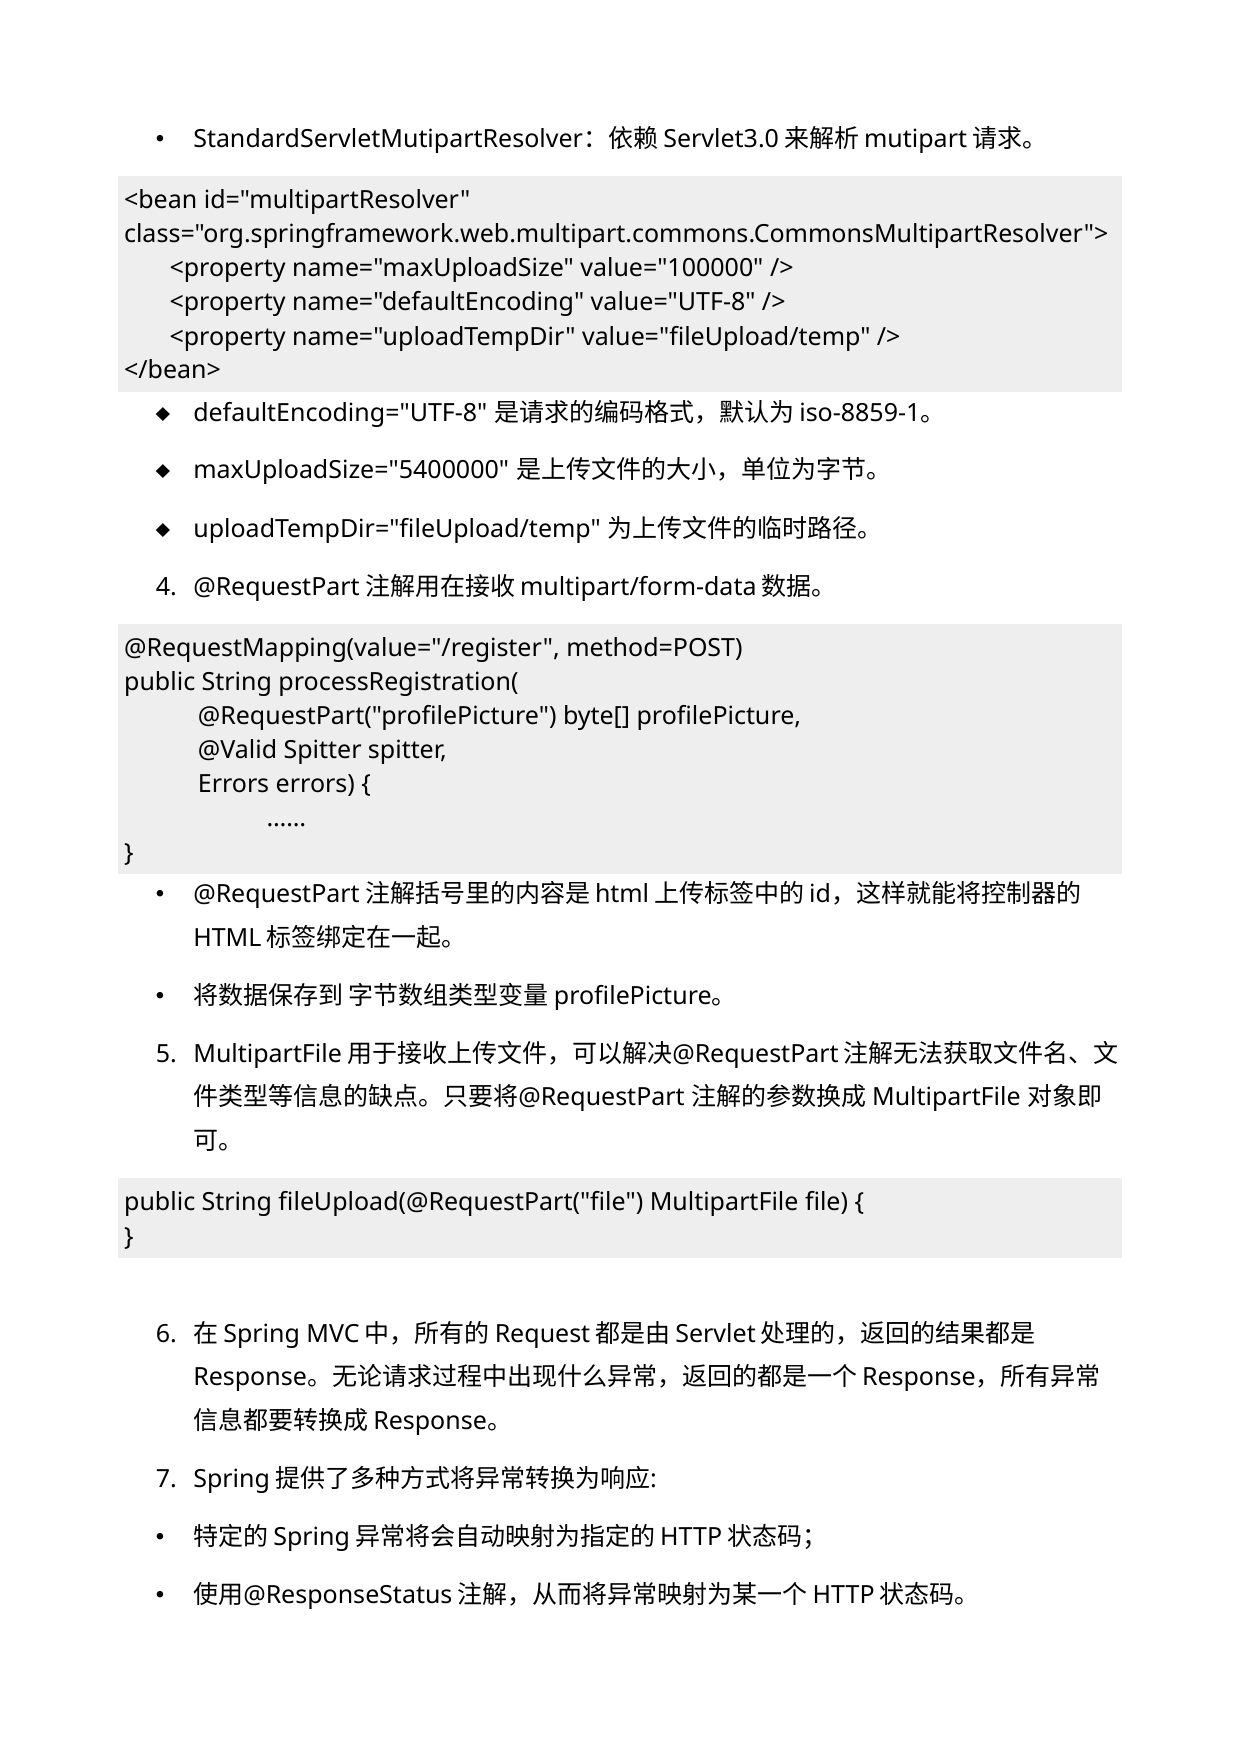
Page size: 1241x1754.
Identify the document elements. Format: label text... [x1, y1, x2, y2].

table_header @RequestMapping(value="/register", method=POST) public String processRegistration( @RequestPart("profilePicture") byte[] profilePicture, @Valid Spitter spitter, Errors errors) { …… } [118, 624, 1122, 874]
list uploadTempDir="fileUpload/temp" 为上传文件的临时路径。 [156, 508, 1122, 544]
list 特定的Spring异常将会自动映射为指定的HTTP状态码； [156, 1516, 1122, 1552]
list @RequestPart注解用在接收multipart/form-data数据。 [156, 566, 1122, 602]
list MultipartFile用于接收上传文件，可以解决@RequestPart注解无法获取文件名、文件类型等信息的缺点。只要将@RequestPart 注解的参数换成 MultipartFile 对象即可。 [156, 1033, 1122, 1157]
list @RequestPart注解括号里的内容是html上传标签中的id，这样就能将控制器的HTML标签绑定在一起。 [156, 874, 1122, 954]
list 使用@ResponseStatus注解，从而将异常映射为某一个HTTP状态码。 [156, 1574, 1122, 1611]
list Spring提供了多种方式将异常转换为响应: [156, 1458, 1122, 1494]
list maxUploadSize="5400000" 是上传文件的大小，单位为字节。 [156, 450, 1122, 486]
list StandardServletMutipartResolver：依赖Servlet3.0来解析mutipart请求。 [156, 118, 1122, 154]
list 在Spring MVC中，所有的Request都是由Servlet处理的，返回的结果都是Response。无论请求过程中出现什么异常，返回的都是一个Response，所有异常信息都要转换成Response。 [156, 1313, 1122, 1436]
table_header public String fileUpload(@RequestPart("file") MultipartFile file) { } [118, 1178, 1122, 1258]
list 将数据保存到 字节数组类型变量profilePicture。 [156, 975, 1122, 1012]
list defaultEncoding="UTF-8" 是请求的编码格式，默认为iso-8859-1。 [156, 392, 1122, 428]
table_header <bean id="multipartResolver" class="org.springframework.web.multipart.commons.CommonsMultipartResolver"> <property name="maxUploadSize" value="100000" /> <property name="defaultEncoding" value="UTF-8" /> <property name="uploadTempDir" value="fileUpload/temp" /> </bean> [118, 176, 1122, 392]
